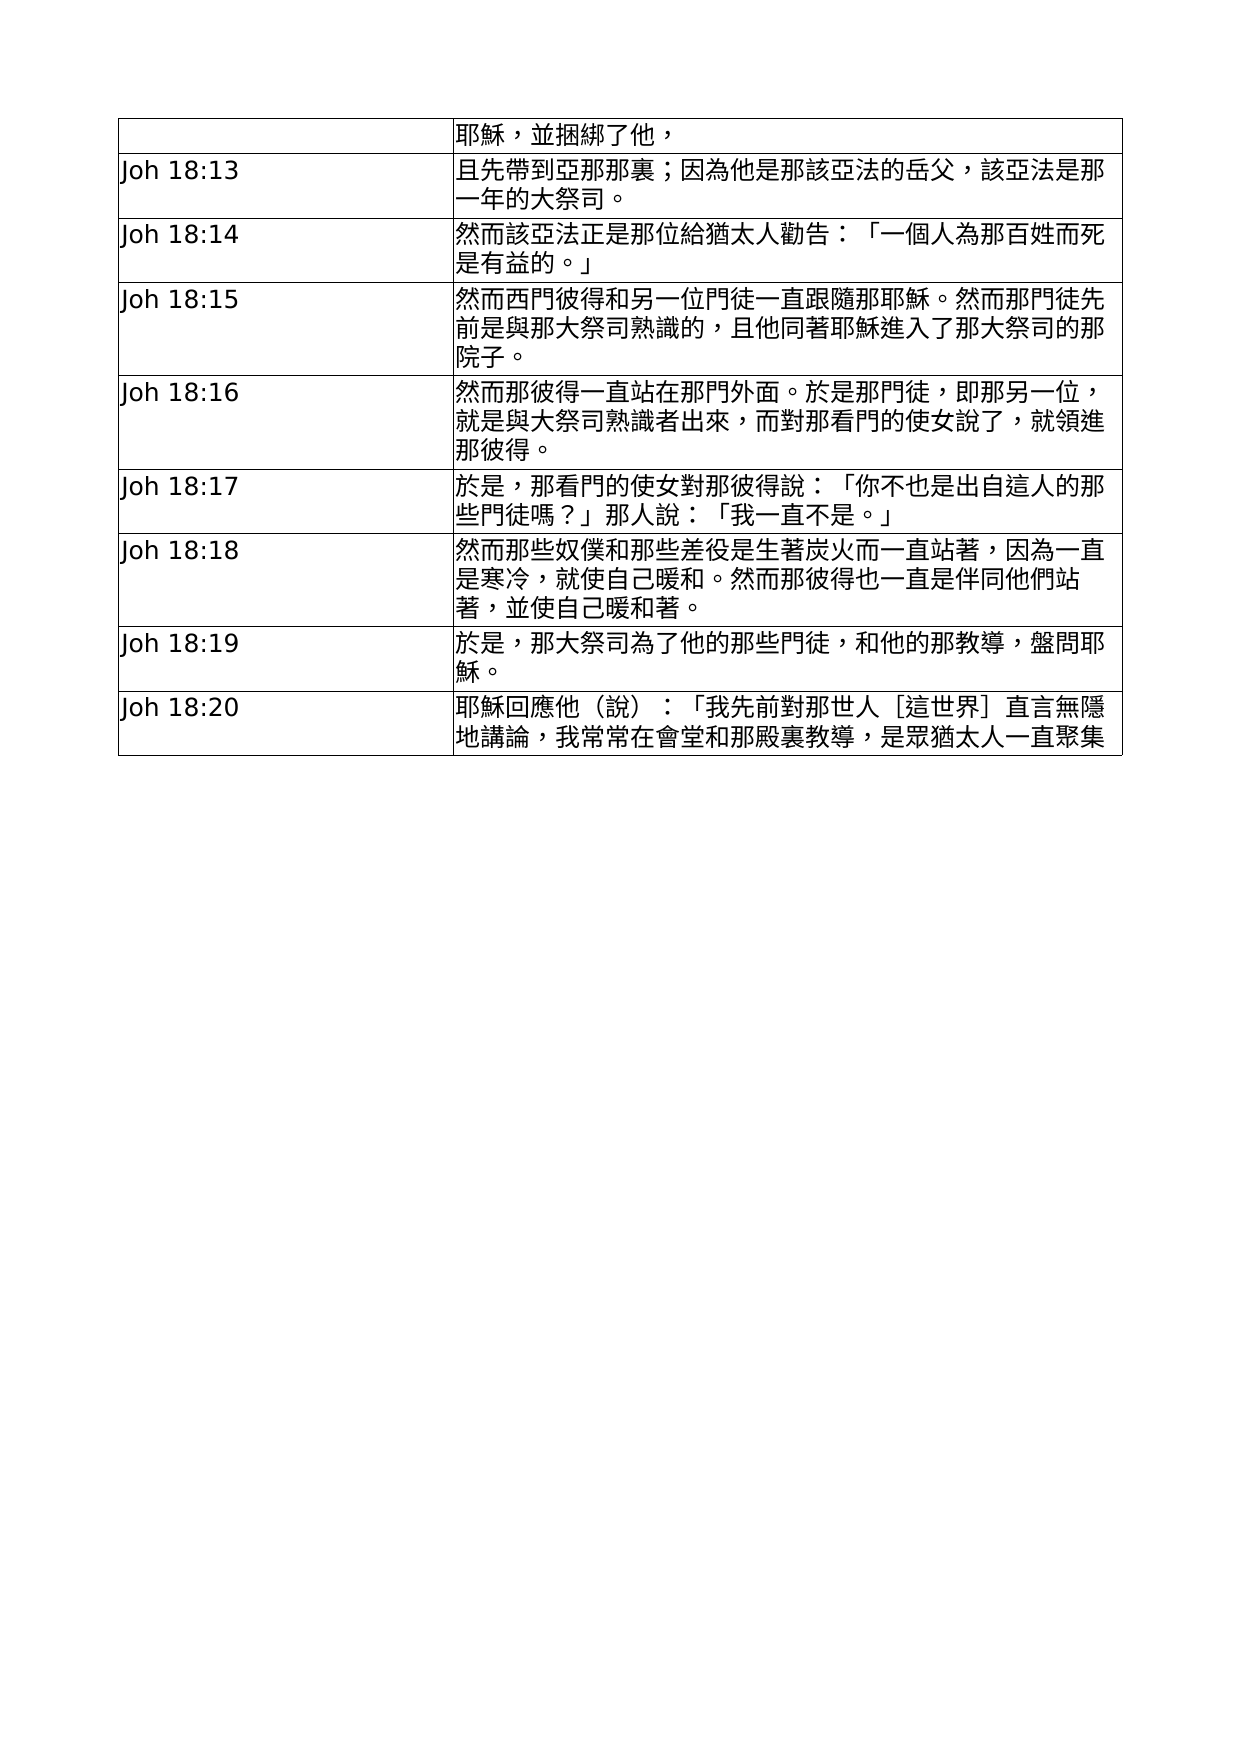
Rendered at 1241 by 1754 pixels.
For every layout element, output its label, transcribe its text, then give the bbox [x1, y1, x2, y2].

table_cell [119, 119, 453, 153]
table_cell 然而那些奴僕和那些差役是生著炭火而一直站著，因為一直是寒冷，就使自己暖和。然而那彼得也一直是伴同他們站著，並使自己暖和著。 [454, 534, 1122, 626]
table_cell 於是，那大祭司為了他的那些門徒，和他的那教導，盤問耶穌。 [454, 627, 1122, 691]
table_cell Joh 18:15 [119, 283, 453, 375]
table_cell 然而那彼得一直站在那門外面。於是那門徒，即那另一位，就是與大祭司熟識者出來，而對那看門的使女說了，就領進那彼得。 [454, 376, 1122, 469]
table_cell Joh 18:14 [119, 219, 453, 282]
table_cell Joh 18:20 [119, 692, 453, 755]
table_cell Joh 18:19 [119, 627, 453, 691]
table_cell 且先帶到亞那那裏；因為他是那該亞法的岳父，該亞法是那一年的大祭司。 [454, 154, 1122, 217]
table_cell 耶穌回應他（說）：「我先前對那世人［這世界］直言無隱地講論，我常常在會堂和那殿裏教導，是眾猶太人一直聚集 [454, 692, 1122, 755]
table_cell Joh 18:17 [119, 470, 453, 533]
table_cell 然而該亞法正是那位給猶太人勸告：「一個人為那百姓而死是有益的。」 [454, 219, 1122, 282]
table_cell 然而西門彼得和另一位門徒一直跟隨那耶穌。然而那門徒先前是與那大祭司熟識的，且他同著耶穌進入了那大祭司的那院子。 [454, 283, 1122, 375]
table_cell 耶穌，並捆綁了他， [454, 119, 1122, 153]
table_cell Joh 18:18 [119, 534, 453, 626]
table_cell Joh 18:13 [119, 154, 453, 217]
table_cell 於是，那看門的使女對那彼得說：「你不也是出自這人的那些門徒嗎？」那人說：「我一直不是。」 [454, 470, 1122, 533]
table_cell Joh 18:16 [119, 376, 453, 469]
